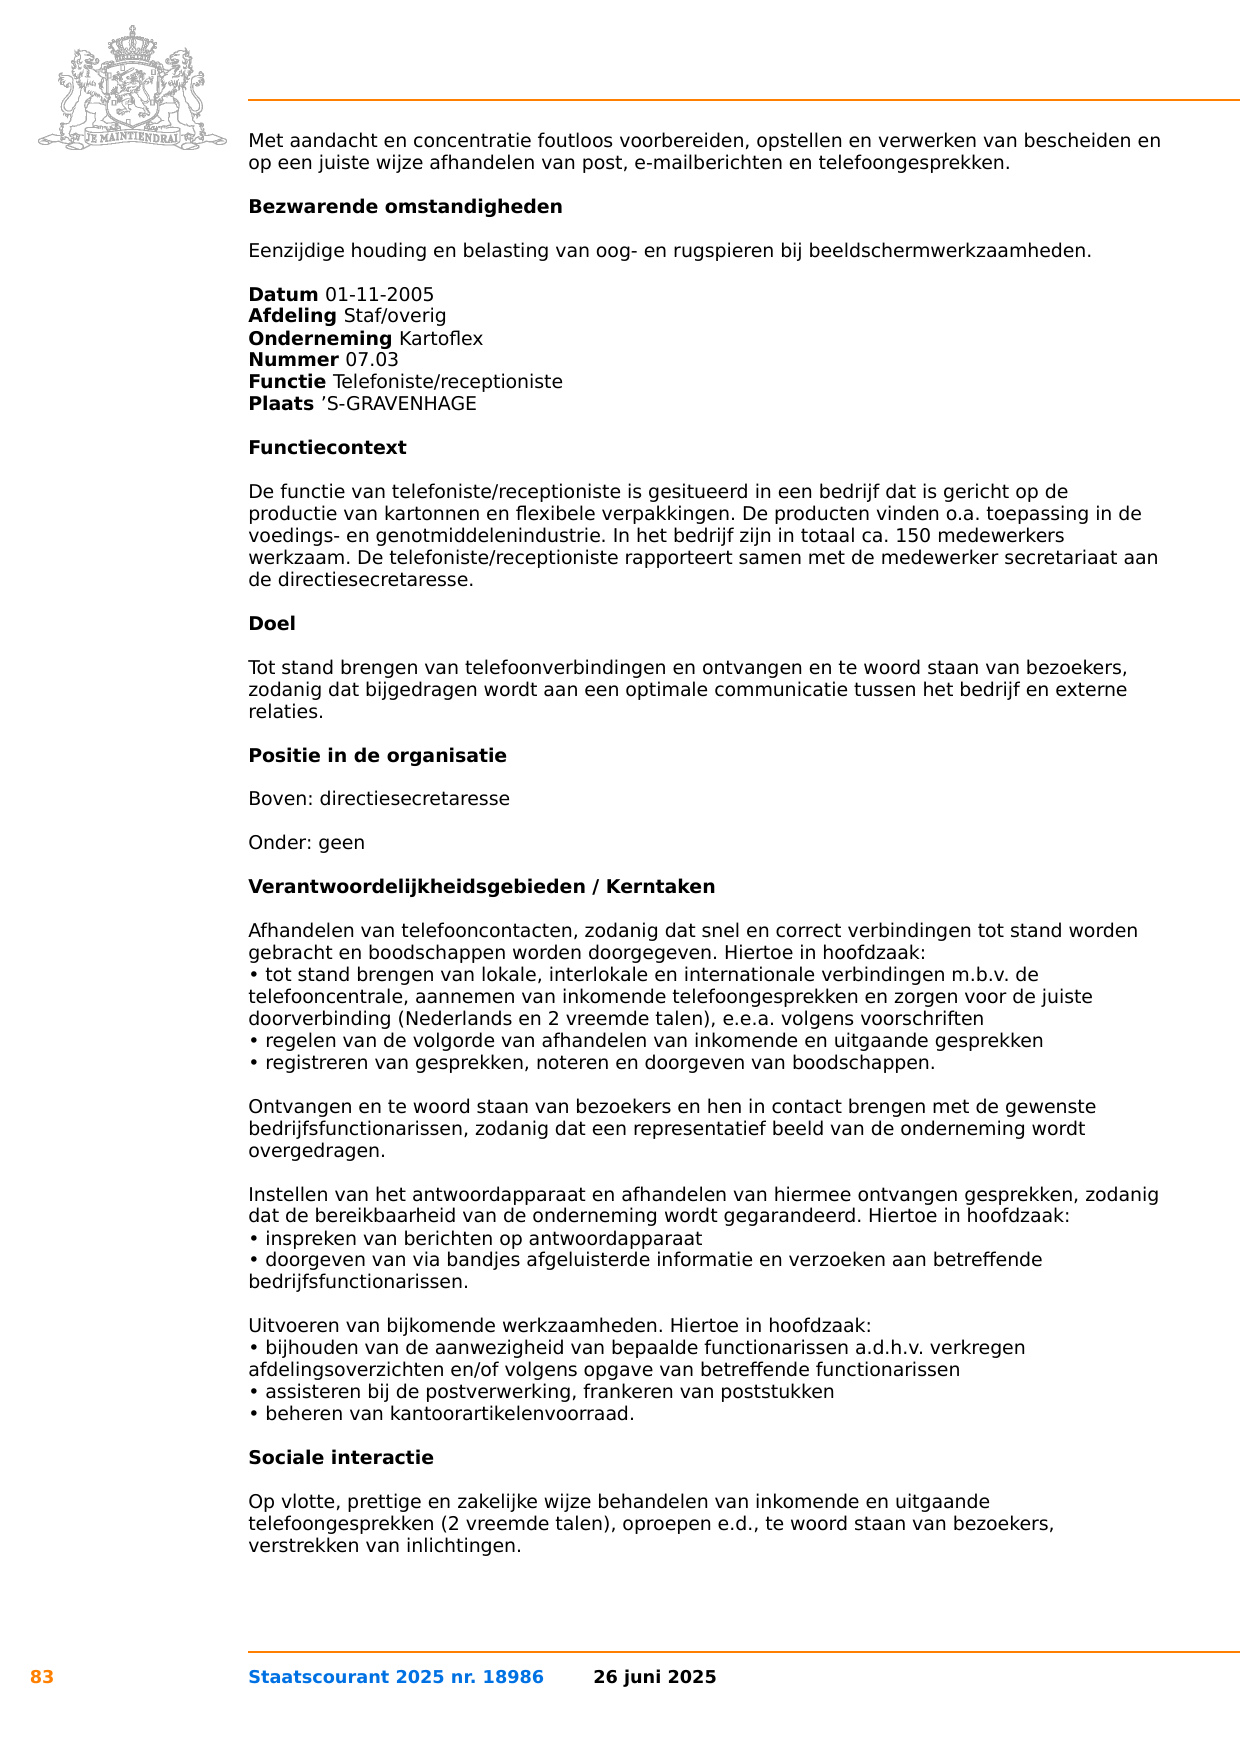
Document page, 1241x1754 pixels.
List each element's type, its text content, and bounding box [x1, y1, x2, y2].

subtitle Bezwarende omstandigheden [248, 196, 1163, 218]
text • inspreken van berichten op antwoordapparaat [248, 1227, 1163, 1249]
text Datum 01-11-2005 [248, 283, 1163, 305]
text • assisteren bij de postverwerking, frankeren van poststukken [248, 1381, 1163, 1403]
text Functie Telefoniste/receptioniste [248, 371, 1163, 393]
text Met aandacht en concentratie foutloos voorbereiden, opstellen en verwerken van bescheiden en op een juiste wijze afhandelen van post, e-mailberichten en telefoongesprekken. [248, 130, 1163, 174]
text Uitvoeren van bijkomende werkzaamheden. Hiertoe in hoofdzaak: [248, 1315, 1163, 1337]
text Tot stand brengen van telefoonverbindingen en ontvangen en te woord staan van bezoekers, zodanig dat bijgedragen wordt aan een optimale communicatie tussen het bedrijf en externe relaties. [248, 657, 1163, 723]
text • bijhouden van de aanwezigheid van bepaalde functionarissen a.d.h.v. verkregen afdelingsoverzichten en/of volgens opgave van betreffende functionarissen [248, 1337, 1163, 1381]
text Onder: geen [248, 832, 1163, 854]
text Nummer 07.03 [248, 349, 1163, 371]
text Boven: directiesecretaresse [248, 788, 1163, 810]
text Ontvangen en te woord staan van bezoekers en hen in contact brengen met de gewenste bedrijfsfunctionarissen, zodanig dat een representatief beeld van de onderneming wordt overgedragen. [248, 1096, 1163, 1162]
text • tot stand brengen van lokale, interlokale en internationale verbindingen m.b.v. de telefooncentrale, aannemen van inkomende telefoongesprekken en zorgen voor de juiste doorverbinding (Nederlands en 2 vreemde talen), e.e.a. volgens voorschriften [248, 964, 1163, 1030]
subtitle Positie in de organisatie [248, 744, 1163, 766]
subtitle Sociale interactie [248, 1447, 1163, 1469]
text Op vlotte, prettige en zakelijke wijze behandelen van inkomende en uitgaande telefoongesprekken (2 vreemde talen), oproepen e.d., te woord staan van bezoekers, verstrekken van inlichtingen. [248, 1491, 1163, 1557]
text • doorgeven van via bandjes afgeluisterde informatie en verzoeken aan betreffende bedrijfsfunctionarissen. [248, 1249, 1163, 1293]
text • regelen van de volgorde van afhandelen van inkomende en uitgaande gesprekken [248, 1030, 1163, 1052]
text Plaats ’S-GRAVENHAGE [248, 393, 1163, 415]
text Eenzijdige houding en belasting van oog- en rugspieren bij beeldschermwerkzaamheden. [248, 239, 1163, 262]
text Afhandelen van telefooncontacten, zodanig dat snel en correct verbindingen tot stand worden gebracht en boodschappen worden doorgegeven. Hiertoe in hoofdzaak: [248, 920, 1163, 964]
text • beheren van kantoorartikelenvoorraad. [248, 1403, 1163, 1425]
subtitle Functiecontext [248, 437, 1163, 459]
text • registreren van gesprekken, noteren en doorgeven van boodschappen. [248, 1052, 1163, 1074]
picture [38, 25, 227, 150]
text Afdeling Staf/overig [248, 305, 1163, 327]
subtitle Verantwoordelijkheidsgebieden / Kerntaken [248, 876, 1163, 898]
subtitle Doel [248, 613, 1163, 635]
text Onderneming Kartoflex [248, 327, 1163, 349]
text Instellen van het antwoordapparaat en afhandelen van hiermee ontvangen gesprekken, zodanig dat de bereikbaarheid van de onderneming wordt gegarandeerd. Hiertoe in hoofdzaak: [248, 1183, 1163, 1227]
text De functie van telefoniste/receptioniste is gesitueerd in een bedrijf dat is gericht op de productie van kartonnen en flexibele verpakkingen. De producten vinden o.a. toepassing in de voedings- en genotmiddelenindustrie. In het bedrijf zijn in totaal ca. 150 medewerkers werkzaam. De telefoniste/receptioniste rapporteert samen met de medewerker secretariaat aan de directiesecretaresse. [248, 481, 1163, 591]
